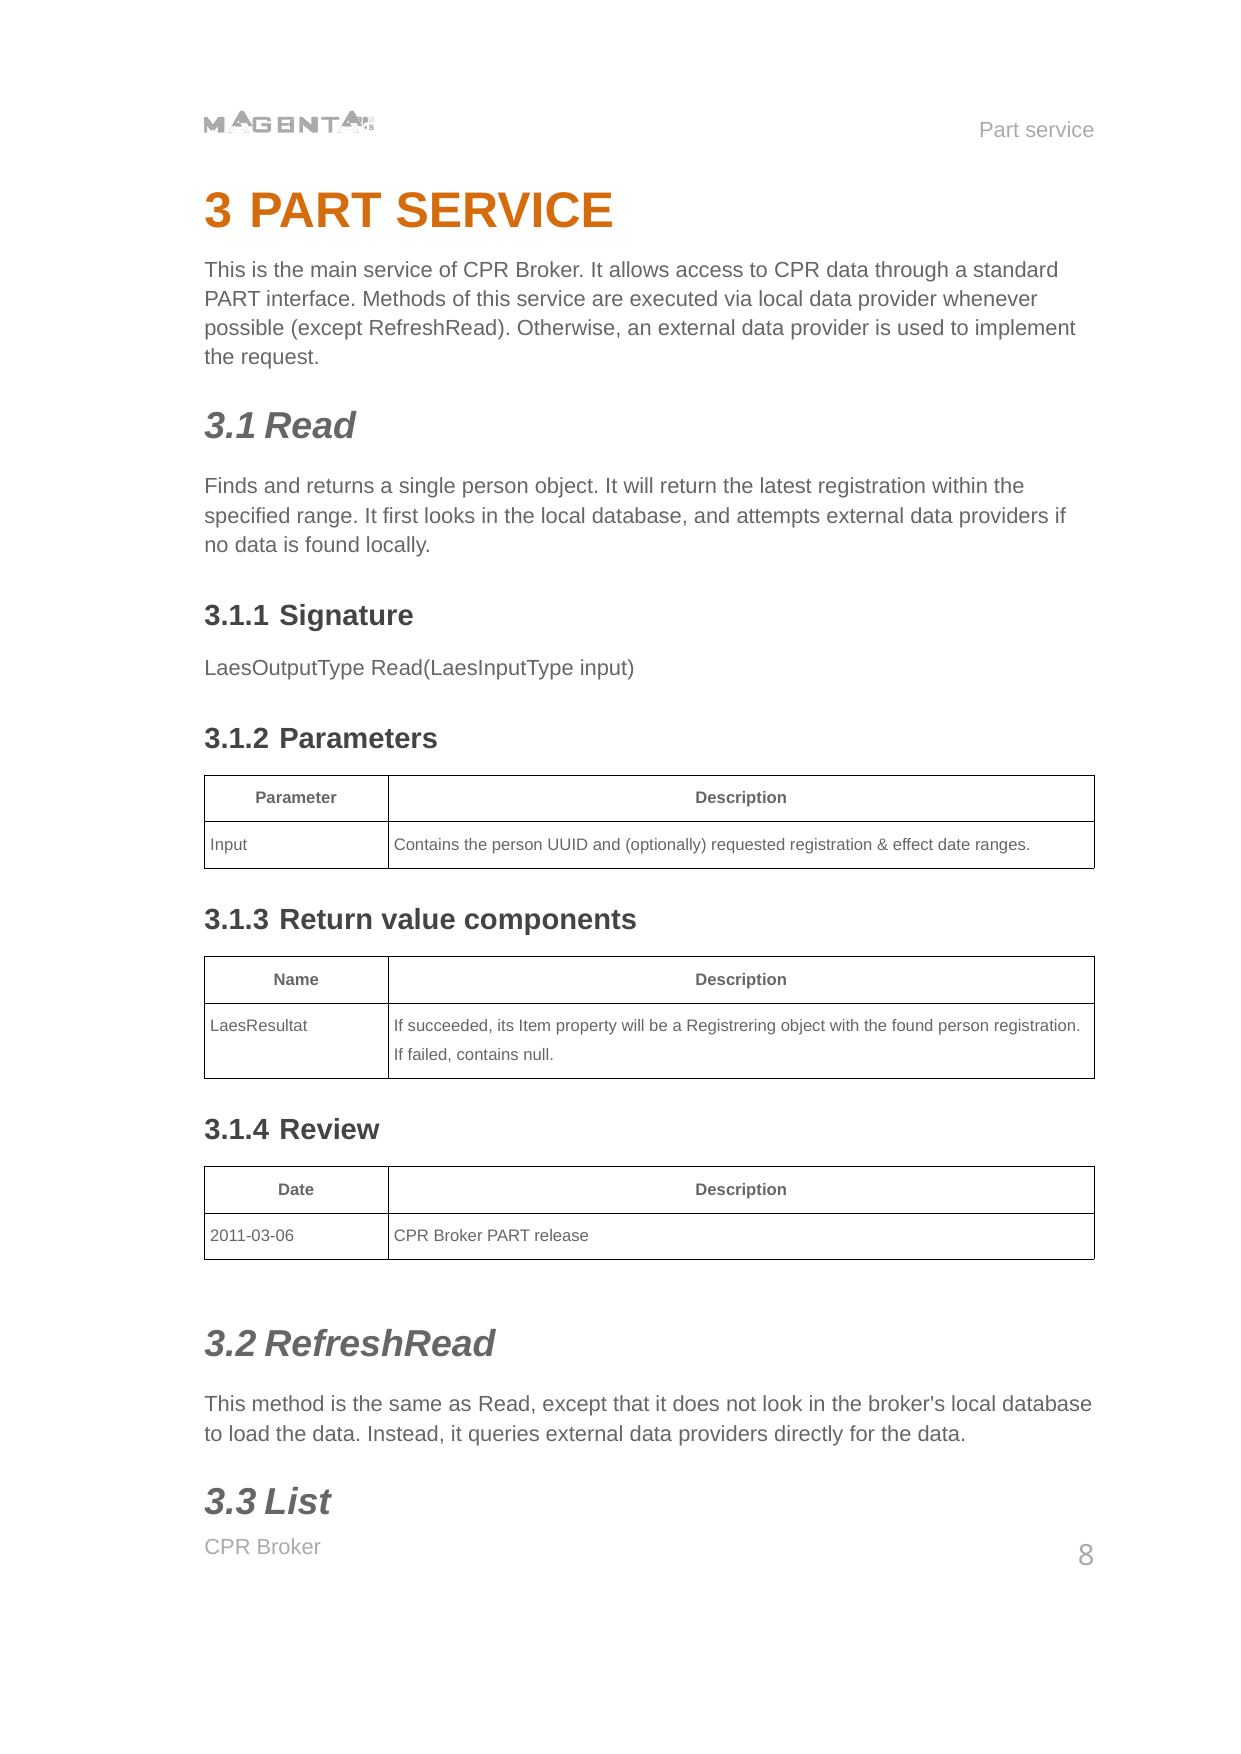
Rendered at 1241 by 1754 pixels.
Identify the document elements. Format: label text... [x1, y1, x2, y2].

text Finds and returns a single person object. It will return the latest registration within the specified range. It first looks in the local database, and attempts external data providers if no data is found locally. [204, 471, 1094, 558]
text This method is the same as Read, except that it does not look in the broker's local database to load the data. Instead, it queries external data providers directly for the data. [204, 1388, 1094, 1447]
subtitle Parameters [204, 702, 1094, 760]
subtitle Part service [204, 181, 1094, 239]
table_header Name [205, 957, 388, 1002]
subtitle Read [204, 391, 1094, 450]
table_cell If succeeded, its Item property will be a Registrering object with the found person registration. If failed, contains null. [389, 1004, 1094, 1078]
table_header Description [389, 776, 1094, 821]
table_header Date [205, 1167, 388, 1212]
text LaesOutputType Read(LaesInputType input) [204, 652, 1094, 681]
subtitle Review [204, 1093, 1094, 1151]
table_cell LaesResultat [205, 1004, 388, 1078]
table_header Description [389, 957, 1094, 1002]
subtitle List [204, 1468, 1094, 1526]
subtitle RefreshRead [204, 1309, 1094, 1368]
table_header Parameter [205, 776, 388, 821]
table_cell 2011-03-06 [205, 1214, 388, 1259]
table_cell CPR Broker PART release [389, 1214, 1094, 1259]
table_header Description [389, 1167, 1094, 1212]
table_cell Input [205, 822, 388, 868]
table_cell Contains the person UUID and (optionally) requested registration & effect date ranges. [389, 822, 1094, 868]
subtitle Return value components [204, 883, 1094, 941]
text This is the main service of CPR Broker. It allows access to CPR data through a standard PART interface. Methods of this service are executed via local data provider whenever possible (except RefreshRead). Otherwise, an external data provider is used to implement the request. [204, 254, 1094, 371]
subtitle Signature [204, 579, 1094, 637]
